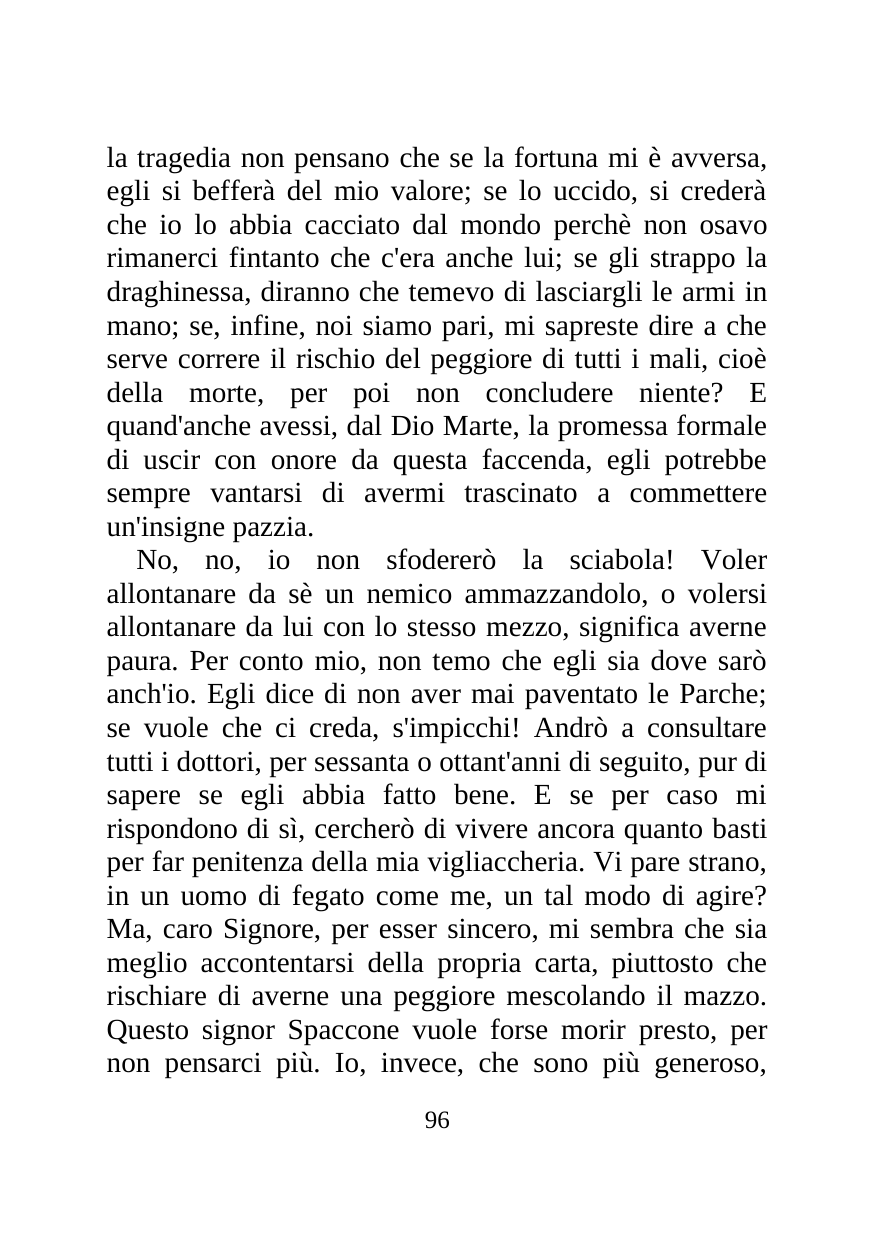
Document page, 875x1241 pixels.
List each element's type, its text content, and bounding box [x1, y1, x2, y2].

text No, no, io non sfodererò la sciabola! Voler allontanare da sè un nemico ammazzandolo, o volersi allontanare da lui con lo stesso mezzo, significa averne paura. Per conto mio, non temo che egli sia dove sarò anch'io. Egli dice di non aver mai paventato le Parche; se vuole che ci creda, s'impicchi! Andrò a consultare tutti i dottori, per sessanta o ottant'anni di seguito, pur di sapere se egli abbia fatto bene. E se per caso mi rispondono di sì, cercherò di vivere ancora quanto basti per far penitenza della mia vigliaccheria. Vi pare strano, in un uomo di fegato come me, un tal modo di agire? Ma, caro Signore, per esser sincero, mi sembra che sia meglio accontentarsi della propria carta, piuttosto che rischiare di averne una peggiore mescolando il mazzo. Questo signor Spaccone vuole forse morir presto, per non pensarci più. Io, invece, che sono più generoso, [106, 542, 768, 1079]
text la tragedia non pensano che se la fortuna mi è avversa, egli si befferà del mio valore; se lo uccido, si crederà che io lo abbia cacciato dal mondo perchè non osavo rimanerci fintanto che c'era anche lui; se gli strappo la draghinessa, diranno che temevo di lasciargli le armi in mano; se, infine, noi siamo pari, mi sapreste dire a che serve correre il rischio del peggiore di tutti i mali, cioè della morte, per poi non concludere niente? E quand'anche avessi, dal Dio Marte, la promessa formale di uscir con onore da questa faccenda, egli potrebbe sempre vantarsi di avermi trascinato a commettere un'insigne pazzia. [106, 140, 768, 542]
